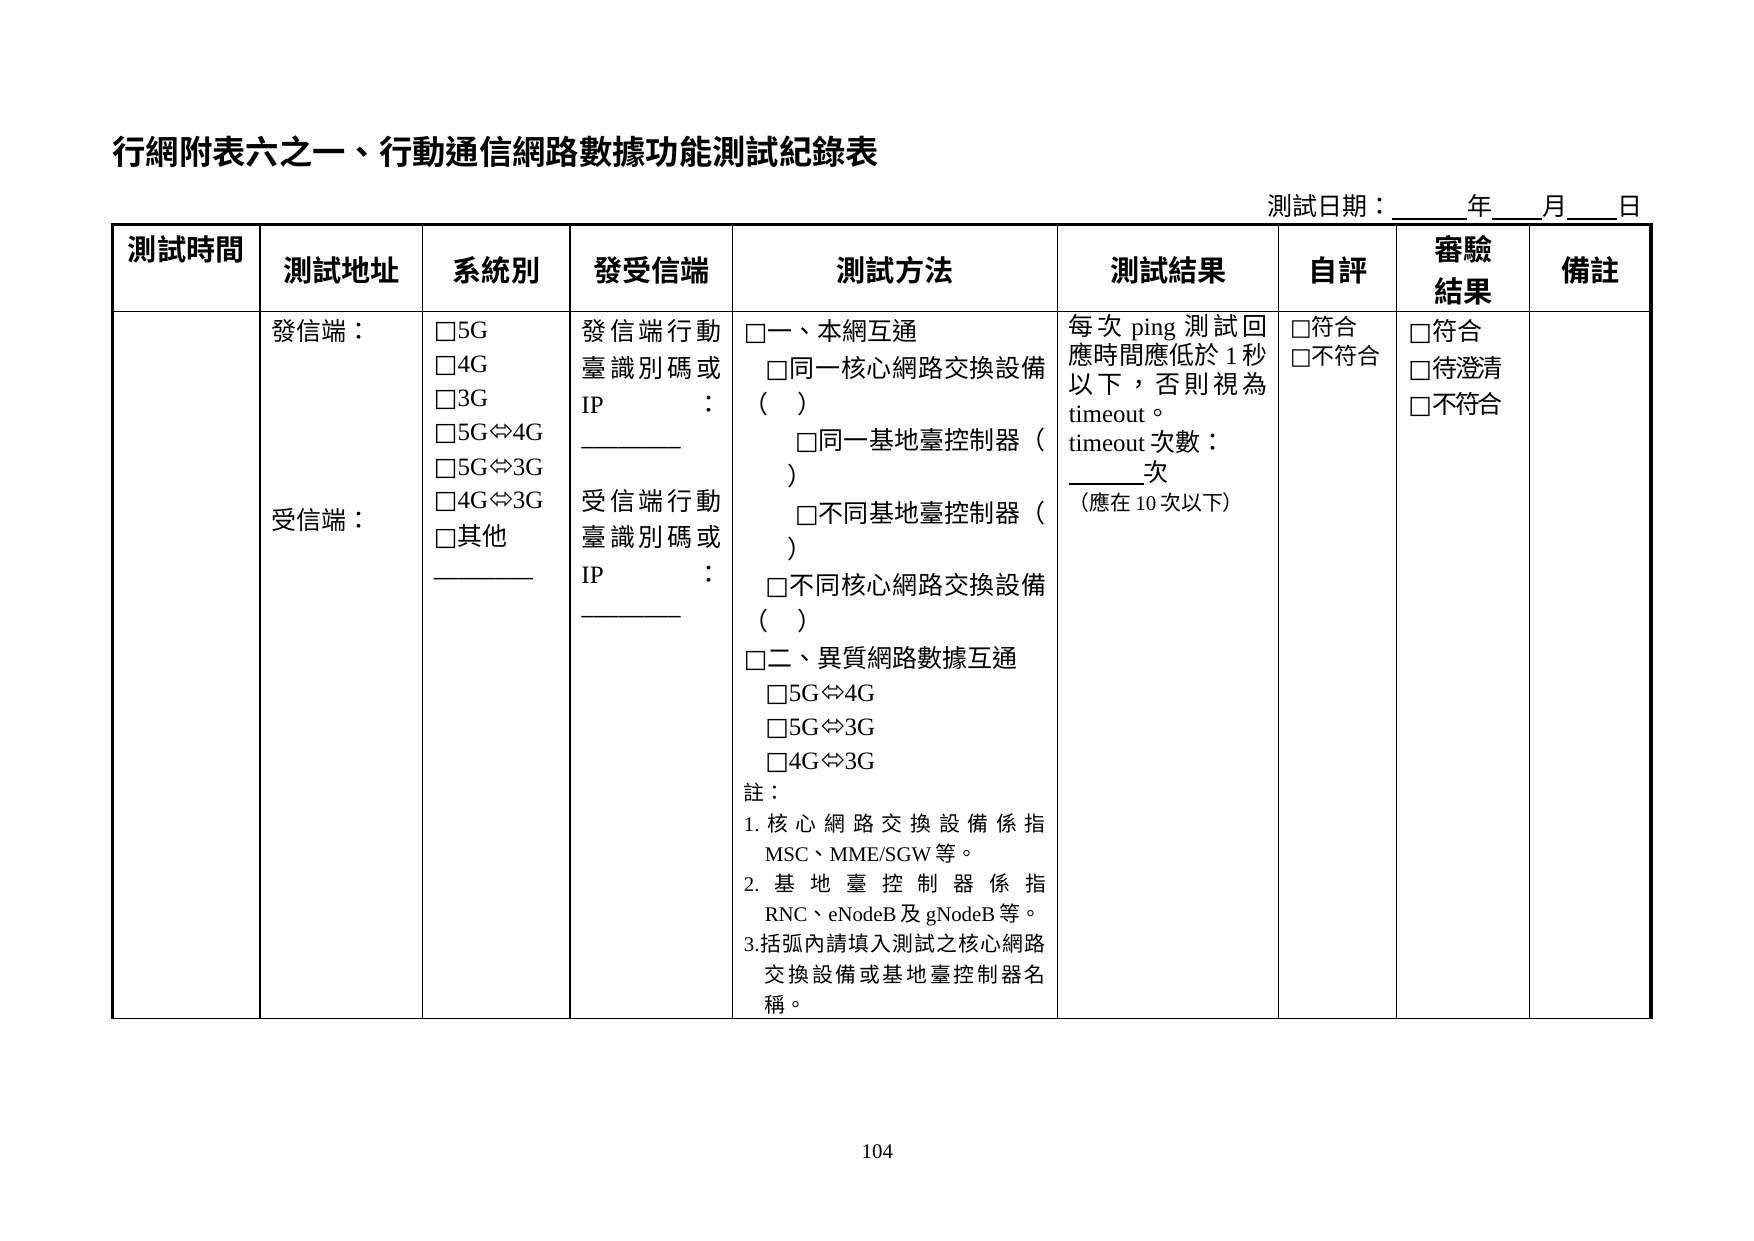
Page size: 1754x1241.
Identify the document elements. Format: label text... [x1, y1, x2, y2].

table_cell [114, 312, 259, 1018]
table_cell □符合 □不符合 [1279, 312, 1396, 1018]
text 測試日期： 年 月 日 [274, 187, 1642, 223]
table_header 測試地址 [261, 226, 422, 311]
table_header 審驗 結果 [1397, 226, 1529, 311]
table_cell 發信端行動臺識別碼或IP：________ 受信端行動臺識別碼或IP：________ [571, 312, 732, 1018]
table_header 系統別 [423, 226, 569, 311]
table_cell 發信端： 受信端： [261, 312, 422, 1018]
table_header 發受信端 [571, 226, 732, 311]
table_header 測試時間 [114, 226, 259, 311]
table_header 測試結果 [1058, 226, 1278, 311]
table_cell □一、本網互通 □同一核心網路交換設備（ ） □同一基地臺控制器（ ） □不同基地臺控制器（ ） □不同核心網路交換設備（ ） □二、異質網路數據互通 □5G4G □5G3G □4G3G 註： 1.核心網路交換設備係指MSC、MME/SGW等。 2.基地臺控制器係指RNC、eNodeB及gNodeB等。 3.括弧內請填入測試之核心網路交換設備或基地臺控制器名稱。 [733, 312, 1057, 1018]
table_cell 每次ping測試回應時間應低於1秒以下，否則視為timeout。 timeout次數： 次 （應在10次以下） [1058, 312, 1278, 1018]
table_header 自評 [1279, 226, 1396, 311]
table_header 測試方法 [733, 226, 1057, 311]
subtitle 行網附表六之一、行動通信網路數據功能測試紀錄表 [112, 126, 1642, 174]
table_header 備註 [1530, 226, 1649, 311]
table_cell □符合 □待澄清 □不符合 [1397, 312, 1529, 1018]
table_cell □5G □4G □3G □5G4G □5G3G □4G3G □其他 ________ [423, 312, 569, 1018]
table_cell [1530, 312, 1649, 1018]
